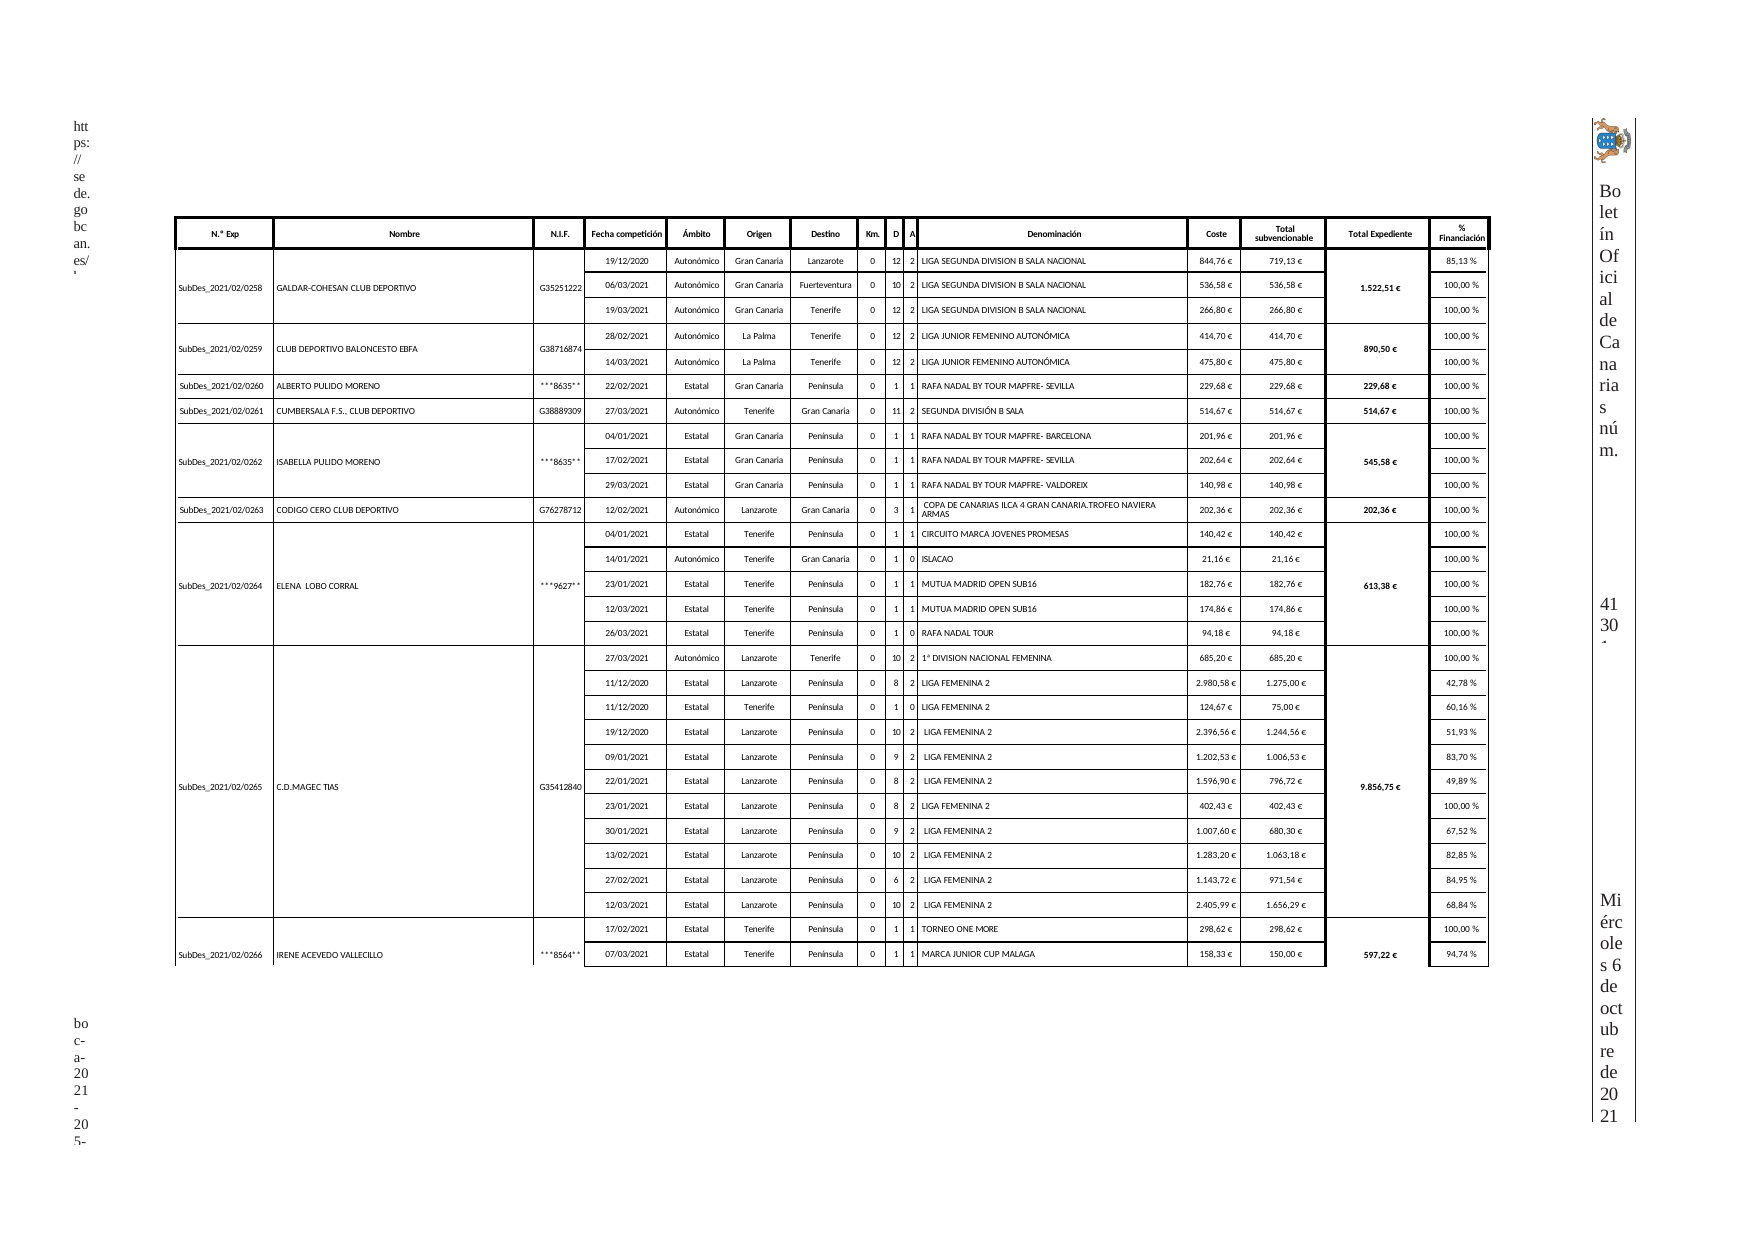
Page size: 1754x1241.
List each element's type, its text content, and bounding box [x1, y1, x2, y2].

table_cell Estatal [667, 819, 724, 843]
table_cell 100,00 % [1431, 271, 1488, 297]
table_cell 1.202,53 € [1188, 745, 1240, 769]
table_cell Autonómico [667, 324, 724, 349]
table_cell 2 [904, 273, 917, 297]
table_cell 685,20 € [1188, 646, 1240, 670]
table_cell Gran Canaria [725, 424, 790, 448]
table_cell Estatal [667, 794, 724, 818]
table_cell LIGA FEMENINA 2 [918, 819, 1187, 843]
table_cell 1 [904, 474, 917, 497]
table_cell 27/02/2021 [585, 869, 666, 892]
table_cell Estatal [667, 474, 724, 497]
table_cell Península [791, 375, 857, 398]
table_cell 11 [886, 399, 903, 423]
table_cell 597,22 € [1327, 918, 1428, 966]
table_cell ALBERTO PULIDO MORENO [274, 375, 533, 398]
table_cell 414,70 € [1188, 324, 1240, 349]
table_cell 1.522,51 € [1327, 250, 1428, 323]
table_cell Tenerife [725, 548, 790, 571]
table_cell ELENA LOBO CORRAL [274, 523, 533, 645]
table_cell 27/03/2021 [585, 399, 666, 423]
table_header Total Expediente [1327, 219, 1428, 247]
table_cell Autonómico [667, 273, 724, 297]
table_cell CUMBERSALA F.S., CLUB DEPORTIVO [274, 399, 533, 423]
table_cell ***8635** [534, 424, 584, 497]
table_cell Autonómico [667, 250, 724, 271]
table_cell LIGA FEMENINA 2 [918, 869, 1187, 892]
table_cell 22/02/2021 [585, 375, 666, 398]
table_cell 1 [886, 424, 903, 448]
table_cell Fuerteventura [791, 273, 857, 297]
table_cell Lanzarote [725, 646, 790, 670]
text Boletín Oficial de Canarias núm. 205 [1599, 180, 1622, 462]
table_cell 140,98 € [1188, 474, 1240, 497]
table_cell 0 [858, 622, 885, 645]
table_cell 100,00 % [1431, 522, 1488, 546]
table_cell 613,38 € [1327, 523, 1428, 645]
table_cell CIRCUITO MARCA JOVENES PROMESAS [918, 523, 1187, 546]
table_cell 2.405,99 € [1188, 893, 1240, 917]
table_cell Lanzarote [725, 498, 790, 522]
table_cell 2 [904, 250, 917, 271]
table_header D [887, 219, 902, 247]
table_cell 12 [886, 298, 903, 323]
table_cell Tenerife [725, 622, 790, 645]
table_cell 2 [904, 720, 917, 744]
table_cell 19/12/2020 [585, 250, 666, 271]
table_cell 174,86 € [1241, 597, 1324, 621]
table_cell 42,78 % [1431, 670, 1488, 694]
table_cell 100,00 % [1431, 571, 1488, 596]
table_cell 49,89 % [1431, 769, 1488, 793]
table_cell Península [791, 893, 857, 917]
table_cell Lanzarote [725, 671, 790, 694]
table_cell 100,00 % [1431, 323, 1488, 349]
table_cell 100,00 % [1431, 793, 1488, 818]
text boc-a-2021-205-4310 [74, 1015, 92, 1145]
table_cell MARCA JUNIOR CUP MALAGA [918, 943, 1187, 966]
table_cell 100,00 % [1431, 621, 1488, 645]
table_cell 2.396,56 € [1188, 720, 1240, 744]
table_cell Estatal [667, 770, 724, 793]
table_cell ISABELLA PULIDO MORENO [274, 424, 533, 497]
table_cell Lanzarote [725, 844, 790, 867]
table_cell 0 [858, 893, 885, 917]
table_cell Tenerife [725, 572, 790, 596]
table_cell 0 [858, 498, 885, 522]
table_cell Península [791, 622, 857, 645]
table_cell 0 [858, 794, 885, 818]
table_cell 1 [886, 474, 903, 497]
table_cell Península [791, 819, 857, 843]
table_cell Península [791, 523, 857, 546]
table_cell 23/01/2021 [585, 572, 666, 596]
table_cell TORNEO ONE MORE [918, 918, 1187, 941]
table_cell 09/01/2021 [585, 745, 666, 769]
table_cell Península [791, 720, 857, 744]
table_cell LIGA FEMENINA 2 [918, 844, 1187, 867]
table_cell 100,00 % [1431, 448, 1488, 472]
table_cell 140,42 € [1188, 523, 1240, 546]
table_cell 21,16 € [1188, 548, 1240, 571]
table_cell 414,70 € [1241, 324, 1324, 349]
table_cell Tenerife [791, 324, 857, 349]
table_cell RAFA NADAL BY TOUR MAPFRE- SEVILLA [918, 449, 1187, 472]
table_cell SubDes_2021/02/0263 [176, 497, 273, 522]
table_cell Tenerife [725, 918, 790, 941]
table_cell 971,54 € [1241, 869, 1324, 892]
table_cell 04/01/2021 [585, 523, 666, 546]
table_header Total subvencionable [1242, 219, 1324, 247]
table_cell 202,64 € [1241, 449, 1324, 472]
table_cell LIGA SEGUNDA DIVISION B SALA NACIONAL [918, 273, 1187, 297]
table_cell 266,80 € [1188, 298, 1240, 323]
table_cell 201,96 € [1188, 424, 1240, 448]
table_cell 0 [858, 572, 885, 596]
table_cell LIGA FEMENINA 2 [918, 720, 1187, 744]
table_cell 2 [904, 350, 917, 374]
table_cell 2 [904, 770, 917, 793]
table_cell Estatal [667, 943, 724, 966]
table_cell 1.063,18 € [1241, 844, 1324, 867]
table_cell RAFA NADAL BY TOUR MAPFRE- VALDOREIX [918, 474, 1187, 497]
table_cell 202,36 € [1241, 498, 1324, 522]
table_cell SEGUNDA DIVISIÓN B SALA [918, 399, 1187, 423]
table_cell 2 [904, 646, 917, 670]
table_cell 0 [858, 273, 885, 297]
table_cell 94,18 € [1188, 622, 1240, 645]
table_cell 10 [886, 844, 903, 867]
table_cell SubDes_2021/02/0266 [176, 917, 273, 966]
table_cell 475,80 € [1241, 350, 1324, 374]
table_cell Estatal [667, 523, 724, 546]
table_cell Lanzarote [725, 869, 790, 892]
table_cell Estatal [667, 449, 724, 472]
table_cell Tenerife [791, 350, 857, 374]
table_cell 17/02/2021 [585, 449, 666, 472]
table_cell 229,68 € [1188, 375, 1240, 398]
table_cell Península [791, 449, 857, 472]
table_cell 536,58 € [1188, 273, 1240, 297]
table_cell 0 [858, 671, 885, 694]
table_cell 2 [904, 893, 917, 917]
table_cell 1 [886, 943, 903, 966]
table_cell 402,43 € [1188, 794, 1240, 818]
table_cell Estatal [667, 597, 724, 621]
table_cell 19/03/2021 [585, 298, 666, 323]
table_cell 545,58 € [1327, 424, 1428, 497]
table_cell 9.856,75 € [1327, 646, 1428, 917]
table_cell G76278712 [534, 498, 584, 522]
table_cell 13/02/2021 [585, 844, 666, 867]
table_cell 229,68 € [1327, 375, 1428, 398]
table_cell Estatal [667, 424, 724, 448]
table_cell 0 [858, 350, 885, 374]
table_cell Península [791, 745, 857, 769]
table_cell 12/02/2021 [585, 498, 666, 522]
table_cell Tenerife [725, 696, 790, 719]
table_cell G35412840 [534, 646, 584, 917]
table_cell SubDes_2021/02/0259 [176, 323, 273, 374]
table_cell Gran Canaria [725, 273, 790, 297]
table_cell 12 [886, 350, 903, 374]
table_cell 11/12/2020 [585, 671, 666, 694]
table_cell 844,76 € [1188, 250, 1240, 271]
table_cell 890,50 € [1327, 324, 1428, 374]
table_cell 0 [904, 548, 917, 571]
table_cell Península [791, 869, 857, 892]
table_cell 201,96 € [1241, 424, 1324, 448]
table_cell La Palma [725, 350, 790, 374]
table_cell 182,76 € [1241, 572, 1324, 596]
table_cell 1 [904, 943, 917, 966]
table_cell 1 [886, 548, 903, 571]
table_cell 100,00 % [1431, 423, 1488, 448]
table_cell 1.283,20 € [1188, 844, 1240, 867]
table_cell 100,00 % [1431, 917, 1488, 941]
table_header % Financiación [1431, 219, 1487, 247]
table_cell 1ª DIVISION NACIONAL FEMENINA [918, 646, 1187, 670]
table_cell 30/01/2021 [585, 819, 666, 843]
table_cell 94,18 € [1241, 622, 1324, 645]
table_cell 0 [858, 424, 885, 448]
table_cell 140,42 € [1241, 523, 1324, 546]
table_cell SubDes_2021/02/0262 [176, 423, 273, 497]
table_cell Gran Canaria [725, 375, 790, 398]
table_cell 67,52 % [1431, 818, 1488, 843]
table_cell Autonómico [667, 646, 724, 670]
table_cell Lanzarote [725, 893, 790, 917]
table_cell 1.656,29 € [1241, 893, 1324, 917]
table_cell Gran Canaria [791, 548, 857, 571]
table_cell Península [791, 770, 857, 793]
table_cell Autonómico [667, 548, 724, 571]
table_cell 84,95 % [1431, 868, 1488, 892]
table_cell 27/03/2021 [585, 646, 666, 670]
table_cell 0 [858, 250, 885, 271]
table_cell 1 [886, 523, 903, 546]
table_cell IRENE ACEVEDO VALLECILLO [273, 918, 533, 966]
text 41301 [1600, 592, 1623, 642]
table_cell 68,84 % [1431, 892, 1488, 917]
table_cell 23/01/2021 [585, 794, 666, 818]
table_cell Autonómico [667, 350, 724, 374]
table_cell 0 [858, 844, 885, 867]
table_cell Península [791, 424, 857, 448]
table_cell 1 [886, 696, 903, 719]
table_cell 0 [858, 869, 885, 892]
table_cell Estatal [667, 869, 724, 892]
table_cell 2.980,58 € [1188, 671, 1240, 694]
table_header Origen [726, 219, 789, 247]
table_header Ámbito [668, 219, 723, 247]
table_cell 1.007,60 € [1188, 819, 1240, 843]
table_cell LIGA FEMENINA 2 [918, 794, 1187, 818]
table_cell CLUB DEPORTIVO BALONCESTO EBFA [274, 324, 533, 374]
table_cell ***9627** [534, 523, 584, 645]
table_cell Lanzarote [725, 819, 790, 843]
table_cell 0 [858, 720, 885, 744]
table_cell GALDAR-COHESAN CLUB DEPORTIVO [274, 250, 533, 323]
text Miércoles 6 de octubre de 2021 [1600, 889, 1623, 1124]
table_cell 1 [904, 572, 917, 596]
table_cell 8 [886, 770, 903, 793]
table_cell 0 [858, 449, 885, 472]
table_cell SubDes_2021/02/0258 [176, 248, 273, 323]
table_cell 2 [904, 324, 917, 349]
table_cell 75,00 € [1241, 696, 1324, 719]
table_cell 202,64 € [1188, 449, 1240, 472]
table_cell Península [791, 844, 857, 867]
table_cell COPA DE CANARIAS ILCA 4 GRAN CANARIA.TROFEO NAVIERA ARMAS [918, 498, 1187, 522]
table_cell 719,13 € [1241, 250, 1324, 271]
table_cell 100,00 % [1431, 349, 1488, 374]
table_cell 1 [886, 597, 903, 621]
table_cell 0 [858, 298, 885, 323]
table_cell Gran Canaria [791, 399, 857, 423]
table_cell SubDes_2021/02/0261 [176, 398, 273, 423]
table_cell 0 [858, 597, 885, 621]
table_cell Gran Canaria [725, 449, 790, 472]
table_cell 1.143,72 € [1188, 869, 1240, 892]
table_cell Autonómico [667, 399, 724, 423]
table_cell 0 [858, 523, 885, 546]
table_cell Península [791, 794, 857, 818]
table_cell 0 [858, 375, 885, 398]
table_cell 0 [904, 622, 917, 645]
table_cell 1 [886, 572, 903, 596]
table_cell SubDes_2021/02/0264 [176, 522, 273, 645]
table_cell MUTUA MADRID OPEN SUB16 [918, 597, 1187, 621]
picture [1594, 118, 1631, 163]
table_cell 680,30 € [1241, 819, 1324, 843]
table_cell 11/12/2020 [585, 696, 666, 719]
table_cell 202,36 € [1188, 498, 1240, 522]
table_cell CODIGO CERO CLUB DEPORTIVO [274, 498, 533, 522]
table_cell 29/03/2021 [585, 474, 666, 497]
table_cell LIGA FEMENINA 2 [918, 745, 1187, 769]
table_cell 182,76 € [1188, 572, 1240, 596]
table_cell 2 [904, 671, 917, 694]
table_cell LIGA SEGUNDA DIVISION B SALA NACIONAL [918, 298, 1187, 323]
table_cell Lanzarote [725, 770, 790, 793]
table_header Fecha competición [586, 219, 665, 247]
table_cell 202,36 € [1327, 498, 1428, 522]
table_cell 1.275,00 € [1241, 671, 1324, 694]
table_cell 0 [858, 745, 885, 769]
table_cell 2 [904, 298, 917, 323]
table_cell Tenerife [725, 399, 790, 423]
table_cell Lanzarote [791, 250, 857, 271]
table_cell 514,67 € [1188, 399, 1240, 423]
table_cell SubDes_2021/02/0260 [176, 374, 273, 398]
table_cell 1.006,53 € [1241, 745, 1324, 769]
table_cell 10 [886, 273, 903, 297]
table_cell LIGA JUNIOR FEMENINO AUTONÓMICA [918, 324, 1187, 349]
table_cell LIGA FEMENINA 2 [918, 893, 1187, 917]
table_cell 158,33 € [1188, 943, 1240, 966]
table_cell 51,93 % [1431, 719, 1488, 744]
table_cell LIGA FEMENINA 2 [918, 671, 1187, 694]
table_cell Estatal [667, 671, 724, 694]
table_cell 100,00 % [1431, 497, 1488, 522]
table_cell Estatal [667, 844, 724, 867]
table_cell 0 [858, 696, 885, 719]
table_cell 83,70 % [1431, 744, 1488, 769]
table_cell 17/02/2021 [585, 918, 666, 941]
table_cell 0 [858, 548, 885, 571]
table_cell 10 [886, 646, 903, 670]
table_cell 8 [886, 671, 903, 694]
table_cell ISLACAO [918, 548, 1187, 571]
table_cell 0 [858, 324, 885, 349]
table_cell LIGA FEMENINA 2 [918, 770, 1187, 793]
table_cell 1 [886, 622, 903, 645]
table_cell 0 [858, 918, 885, 941]
table_cell 100,00 % [1431, 297, 1488, 323]
table_cell 2 [904, 844, 917, 867]
table_cell Tenerife [791, 298, 857, 323]
table_cell 1 [904, 449, 917, 472]
table_cell 1 [904, 375, 917, 398]
table_cell 298,62 € [1188, 918, 1240, 941]
table_cell 85,13 % [1431, 247, 1488, 271]
table_cell 9 [886, 745, 903, 769]
table_cell SubDes_2021/02/0265 [176, 645, 273, 917]
table_cell 12/03/2021 [585, 893, 666, 917]
table_cell 6 [886, 869, 903, 892]
table_header Destino [792, 219, 856, 247]
table_cell 9 [886, 819, 903, 843]
table_cell 10 [886, 893, 903, 917]
table_cell 298,62 € [1241, 918, 1324, 941]
table_cell Lanzarote [725, 794, 790, 818]
table_cell 60,16 % [1431, 695, 1488, 719]
table_header N.I.F. [535, 219, 583, 247]
table_cell 1 [886, 918, 903, 941]
table_cell 07/03/2021 [585, 943, 666, 966]
table_cell Estatal [667, 720, 724, 744]
table_cell 0 [858, 943, 885, 966]
table_cell 14/01/2021 [585, 548, 666, 571]
table_cell Autonómico [667, 298, 724, 323]
table_header A [905, 219, 916, 247]
table_cell Tenerife [791, 646, 857, 670]
table_cell 04/01/2021 [585, 424, 666, 448]
table_cell La Palma [725, 324, 790, 349]
table_cell MUTUA MADRID OPEN SUB16 [918, 572, 1187, 596]
table_cell 514,67 € [1241, 399, 1324, 423]
table_cell 1 [904, 918, 917, 941]
table_cell 06/03/2021 [585, 273, 666, 297]
table_cell Estatal [667, 375, 724, 398]
table_cell Lanzarote [725, 745, 790, 769]
table_cell 8 [886, 794, 903, 818]
table_cell 0 [904, 696, 917, 719]
table_cell 2 [904, 399, 917, 423]
table_cell Estatal [667, 918, 724, 941]
table_cell 1 [886, 449, 903, 472]
table_header N.º Exp [177, 219, 272, 247]
table_cell 796,72 € [1241, 770, 1324, 793]
table_cell 100,00 % [1431, 596, 1488, 621]
table_cell 10 [886, 720, 903, 744]
table_cell RAFA NADAL TOUR [918, 622, 1187, 645]
table_cell 0 [858, 770, 885, 793]
table_cell 229,68 € [1241, 375, 1324, 398]
table_cell 12 [886, 324, 903, 349]
table_cell Estatal [667, 893, 724, 917]
table_cell ***8635** [534, 375, 584, 398]
table_cell 1 [886, 375, 903, 398]
table_cell 19/12/2020 [585, 720, 666, 744]
table_cell LIGA FEMENINA 2 [918, 696, 1187, 719]
table_cell Península [791, 572, 857, 596]
table_cell LIGA SEGUNDA DIVISION B SALA NACIONAL [918, 250, 1187, 271]
table_cell G38889309 [534, 399, 584, 423]
table_cell 1.596,90 € [1188, 770, 1240, 793]
table_cell 2 [904, 745, 917, 769]
table_cell 1 [904, 498, 917, 522]
table_cell G38716874 [534, 324, 584, 374]
table_cell 514,67 € [1327, 399, 1428, 423]
table_cell 1 [904, 523, 917, 546]
table_cell 0 [858, 646, 885, 670]
table_cell 82,85 % [1431, 843, 1488, 867]
table_cell 536,58 € [1241, 273, 1324, 297]
table_cell 0 [858, 819, 885, 843]
table_cell 150,00 € [1241, 943, 1324, 966]
table_cell 2 [904, 794, 917, 818]
table_cell C.D.MAGEC TIAS [274, 646, 533, 917]
table_cell Estatal [667, 622, 724, 645]
table_cell 94,74 % [1431, 941, 1488, 966]
table_cell Tenerife [725, 943, 790, 966]
table_cell Gran Canaria [725, 250, 790, 271]
table_cell 100,00 % [1431, 645, 1488, 670]
table_cell Península [791, 474, 857, 497]
table_header Denominación [919, 219, 1186, 247]
table_cell 100,00 % [1431, 398, 1488, 423]
table_cell Gran Canaria [791, 498, 857, 522]
table_cell 0 [858, 474, 885, 497]
table_cell 100,00 % [1431, 546, 1488, 571]
table_cell 402,43 € [1241, 794, 1324, 818]
table_cell Gran Canaria [725, 474, 790, 497]
table_cell Península [791, 597, 857, 621]
table_cell 12/03/2021 [585, 597, 666, 621]
table_cell Estatal [667, 572, 724, 596]
table_cell 2 [904, 869, 917, 892]
table_cell 2 [904, 819, 917, 843]
table_cell G35251222 [534, 250, 584, 323]
table_header Nombre [275, 219, 532, 247]
table_cell 124,67 € [1188, 696, 1240, 719]
table_cell Península [791, 671, 857, 694]
table_cell 14/03/2021 [585, 350, 666, 374]
table_cell Autonómico [667, 498, 724, 522]
table_cell 266,80 € [1241, 298, 1324, 323]
table_cell 22/01/2021 [585, 770, 666, 793]
table_cell 1 [904, 597, 917, 621]
table_cell 0 [858, 399, 885, 423]
table_cell 1.244,56 € [1241, 720, 1324, 744]
table_cell Lanzarote [725, 720, 790, 744]
table_cell Península [791, 943, 857, 966]
table_cell 100,00 % [1431, 473, 1488, 497]
table_cell Gran Canaria [725, 298, 790, 323]
table_cell Tenerife [725, 523, 790, 546]
table_cell Península [791, 918, 857, 941]
table_cell 475,80 € [1188, 350, 1240, 374]
table_cell 28/02/2021 [585, 324, 666, 349]
table_header Coste [1189, 219, 1239, 247]
table_cell Estatal [667, 696, 724, 719]
table_cell 140,98 € [1241, 474, 1324, 497]
table_cell RAFA NADAL BY TOUR MAPFRE- BARCELONA [918, 424, 1187, 448]
table_header Km. [859, 219, 884, 247]
table_cell Península [791, 696, 857, 719]
text https://sede.gobcan.es/boc [73, 117, 92, 273]
table_cell 1 [904, 424, 917, 448]
table_cell 100,00 % [1431, 374, 1488, 398]
table_cell LIGA JUNIOR FEMENINO AUTONÓMICA [918, 350, 1187, 374]
table_cell 174,86 € [1188, 597, 1240, 621]
table_cell 26/03/2021 [585, 622, 666, 645]
table_cell 3 [886, 498, 903, 522]
table_cell Tenerife [725, 597, 790, 621]
table_cell RAFA NADAL BY TOUR MAPFRE- SEVILLA [918, 375, 1187, 398]
table_cell 685,20 € [1241, 646, 1324, 670]
table_cell 21,16 € [1241, 548, 1324, 571]
table_cell ***8564** [534, 918, 584, 966]
table_cell Estatal [667, 745, 724, 769]
table_cell 12 [886, 250, 903, 271]
